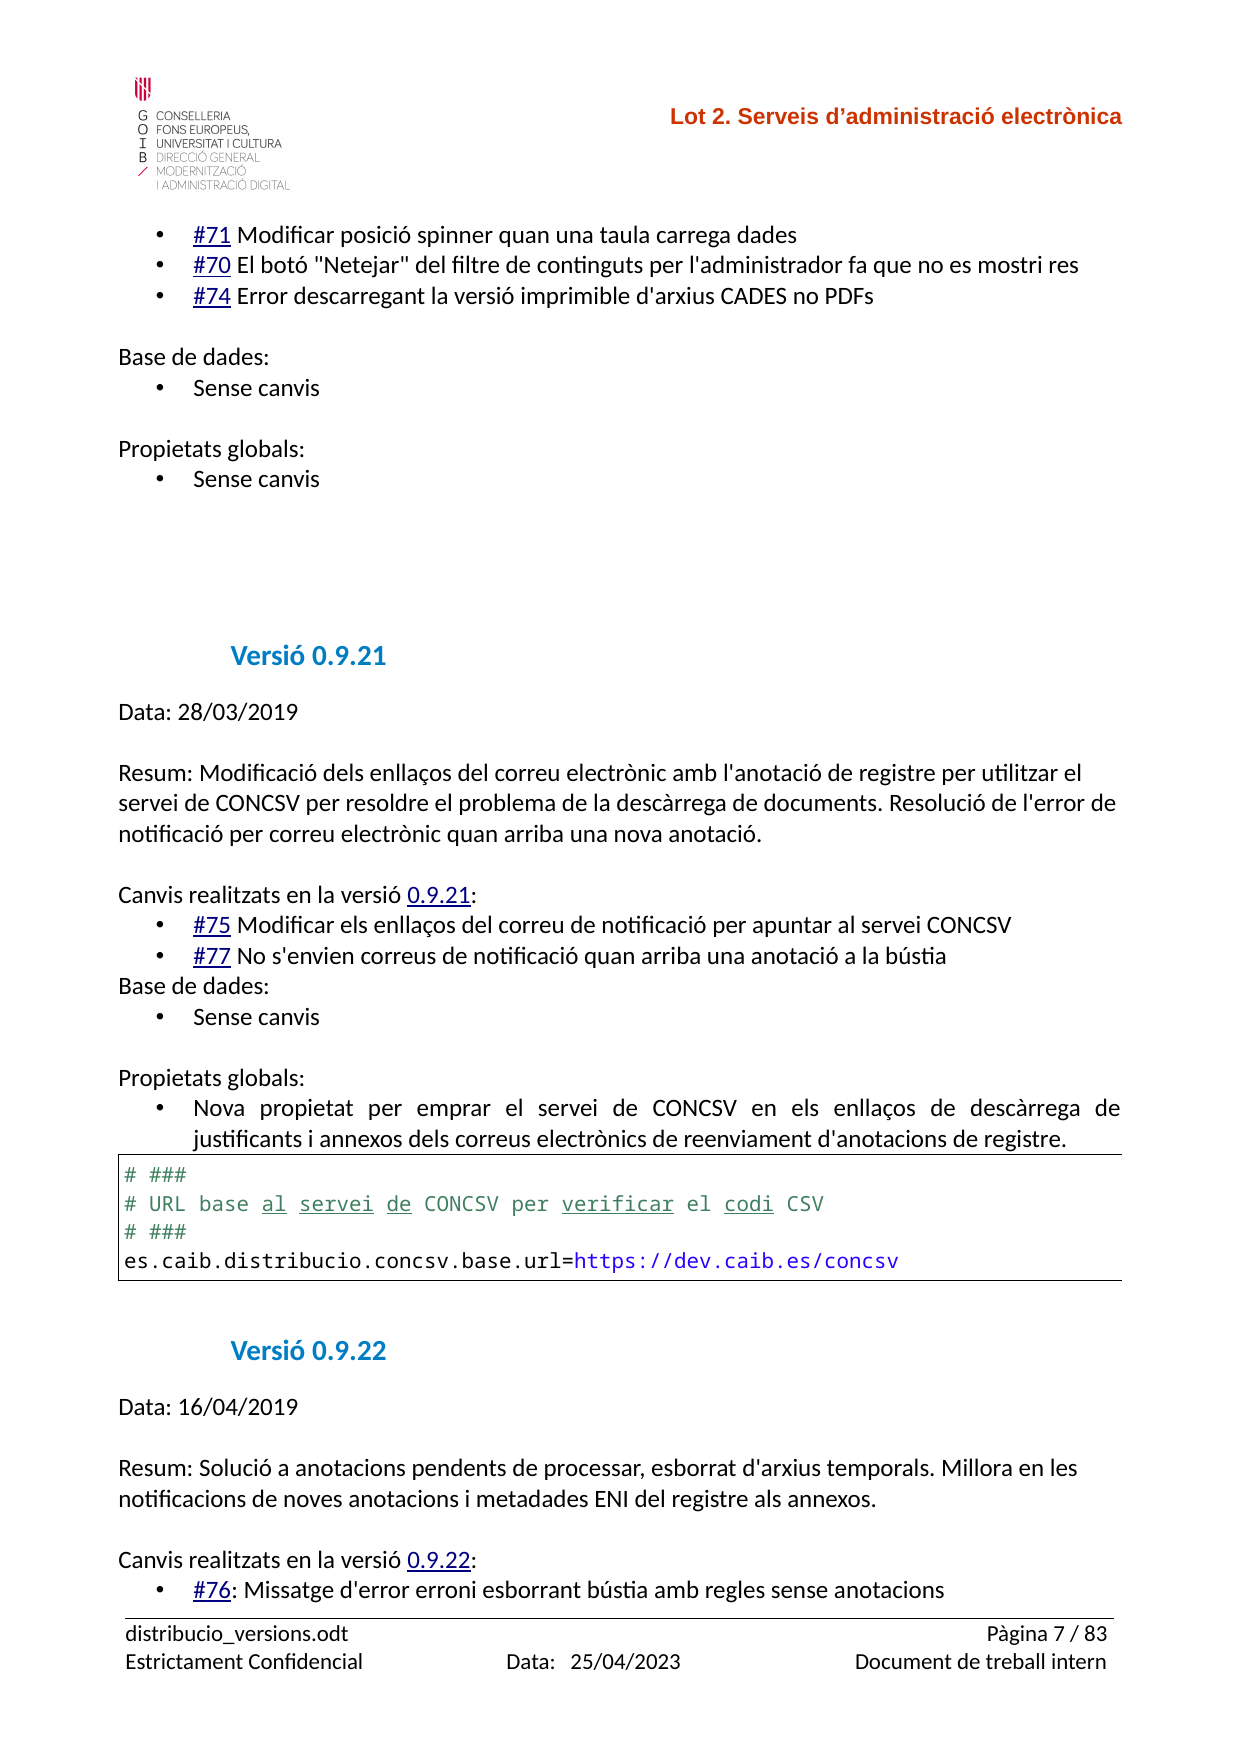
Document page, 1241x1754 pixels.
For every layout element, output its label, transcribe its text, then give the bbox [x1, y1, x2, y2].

text Base de dades: [118, 971, 1122, 1001]
text Propietats globals: [118, 1062, 1122, 1093]
text Data: 28/03/2019 [118, 696, 1122, 726]
text Propietats globals: [118, 433, 1122, 463]
list #77 No s'envien correus de notificació quan arriba una anotació a la bústia [156, 940, 1122, 971]
text Canvis realitzats en la versió 0.9.22: [118, 1544, 1122, 1574]
subtitle Versió 0.9.21 [153, 637, 1122, 672]
list Sense canvis [156, 463, 1122, 494]
list #75 Modificar els enllaços del correu de notificació per apuntar al servei CONCSV [156, 909, 1122, 940]
picture [126, 70, 299, 197]
text Resum: Solució a anotacions pendents de processar, esborrat d'arxius temporals. Millora en les notificacions de noves anotacions i metadades ENI del registre als annexos. [118, 1452, 1122, 1513]
text Canvis realitzats en la versió 0.9.21: [118, 879, 1122, 909]
list Sense canvis [156, 1001, 1122, 1032]
list #76: Missatge d'error erroni esborrant bústia amb regles sense anotacions [156, 1574, 1122, 1605]
text Data: 16/04/2019 [118, 1391, 1122, 1422]
text Resum: Modificació dels enllaços del correu electrònic amb l'anotació de registre per utilitzar el servei de CONCSV per resoldre el problema de la descàrrega de documents. Resolució de l'error de notificació per correu electrònic quan arriba una nova anotació. [118, 757, 1122, 848]
list Sense canvis [156, 372, 1122, 402]
table_header # ### # URL base al servei de CONCSV per verificar el codi CSV # ### es.caib.distribucio.concsv.base.url=https://dev.caib.es/concsv [119, 1155, 1122, 1280]
text Base de dades: [118, 341, 1122, 372]
list #74 Error descarregant la versió imprimible d'arxius CADES no PDFs [156, 280, 1122, 311]
list #71 Modificar posició spinner quan una taula carrega dades [156, 219, 1122, 250]
list #70 El botó "Netejar" del filtre de continguts per l'administrador fa que no es mostri res [156, 250, 1122, 280]
list Nova propietat per emprar el servei de CONCSV en els enllaços de descàrrega de justificants i annexos dels correus electrònics de reenviament d'anotacions de registre. [156, 1093, 1122, 1154]
subtitle Versió 0.9.22 [153, 1332, 1122, 1368]
